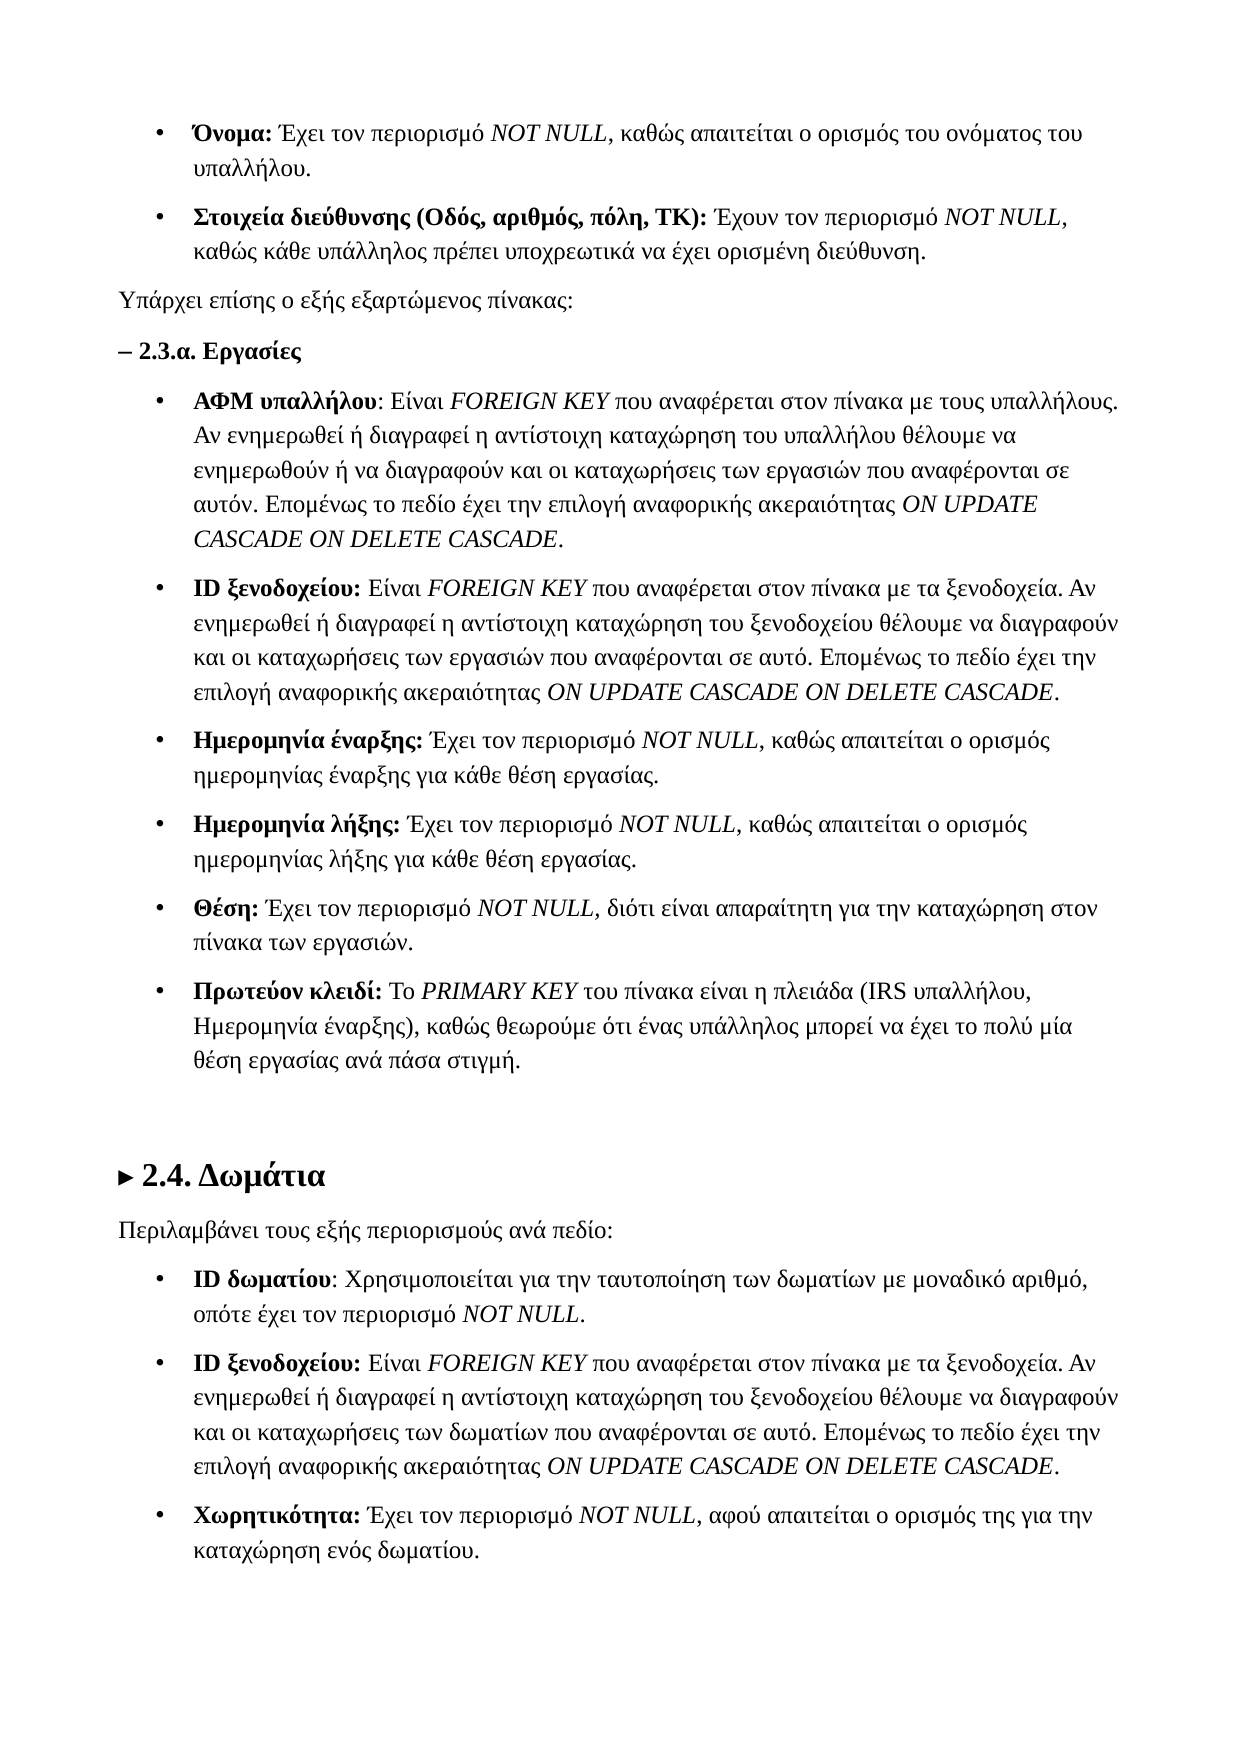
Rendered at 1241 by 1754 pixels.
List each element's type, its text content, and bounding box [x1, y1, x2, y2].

list ID δωματίου: Χρησιμοποιείται για την ταυτοποίηση των δωματίων με μοναδικό αριθμό, οπότε έχει τον περιορισμό NOT NULL. [156, 1264, 1122, 1328]
list Θέση: Έχει τον περιορισμό NOT NULL, διότι είναι απαραίτητη για την καταχώρηση στον πίνακα των εργασιών. [156, 893, 1122, 956]
text Υπάρχει επίσης ο εξής εξαρτώμενος πίνακας: [118, 285, 1122, 314]
text – 2.3.α. Εργασίες [118, 334, 1122, 365]
text Περιλαμβάνει τους εξής περιορισμούς ανά πεδίο: [118, 1215, 1122, 1244]
list Χωρητικότητα: Έχει τον περιορισμό NOT NULL, αφού απαιτείται ο ορισμός της για την καταχώρηση ενός δωματίου. [156, 1500, 1122, 1564]
list Όνομα: Έχει τον περιορισμό NOT NULL, καθώς απαιτείται ο ορισμός του ονόματος του υπαλλήλου. [156, 118, 1122, 181]
list Ημερομηνία έναρξης: Έχει τον περιορισμό NOT NULL, καθώς απαιτείται ο ορισμός ημερομηνίας έναρξης για κάθε θέση εργασίας. [156, 726, 1122, 789]
list Πρωτεύον κλειδί: Το PRIMARY KEY του πίνακα είναι η πλειάδα (IRS υπαλλήλου, Ημερομηνία έναρξης), καθώς θεωρούμε ότι ένας υπάλληλος μπορεί να έχει το πολύ μία θέση εργασίας ανά πάσα στιγμή. [156, 976, 1122, 1074]
list Ημερομηνία λήξης: Έχει τον περιορισμό NOT NULL, καθώς απαιτείται ο ορισμός ημερομηνίας λήξης για κάθε θέση εργασίας. [156, 809, 1122, 872]
list ID ξενοδοχείου: Είναι FOREIGN KEY που αναφέρεται στον πίνακα με τα ξενοδοχεία. Αν ενημερωθεί ή διαγραφεί η αντίστοιχη καταχώρηση του ξενοδοχείου θέλουμε να διαγραφούν και οι καταχωρήσεις των εργασιών που αναφέρονται σε αυτό. Επομένως το πεδίο έχει την επιλογή αναφορικής ακεραιότητας ON UPDATE CASCADE ON DELETE CASCADE. [156, 573, 1122, 705]
list Στοιχεία διεύθυνσης (Οδός, αριθμός, πόλη, ΤΚ): Έχουν τον περιορισμό NOT NULL, καθώς κάθε υπάλληλος πρέπει υποχρεωτικά να έχει ορισμένη διεύθυνση. [156, 202, 1122, 265]
text ▸ 2.4. Δωμάτια [118, 1155, 1122, 1193]
list ID ξενοδοχείου: Είναι FOREIGN KEY που αναφέρεται στον πίνακα με τα ξενοδοχεία. Αν ενημερωθεί ή διαγραφεί η αντίστοιχη καταχώρηση του ξενοδοχείου θέλουμε να διαγραφούν και οι καταχωρήσεις των δωματίων που αναφέρονται σε αυτό. Επομένως το πεδίο έχει την επιλογή αναφορικής ακεραιότητας ON UPDATE CASCADE ON DELETE CASCADE. [156, 1348, 1122, 1480]
list ΑΦΜ υπαλλήλου: Είναι FOREIGN KEY που αναφέρεται στον πίνακα με τους υπαλλήλους. Αν ενημερωθεί ή διαγραφεί η αντίστοιχη καταχώρηση του υπαλλήλου θέλουμε να ενημερωθούν ή να διαγραφούν και οι καταχωρήσεις των εργασιών που αναφέρονται σε αυτόν. Επομένως το πεδίο έχει την επιλογή αναφορικής ακεραιότητας ON UPDATE CASCADE ON DELETE CASCADE. [156, 386, 1122, 553]
